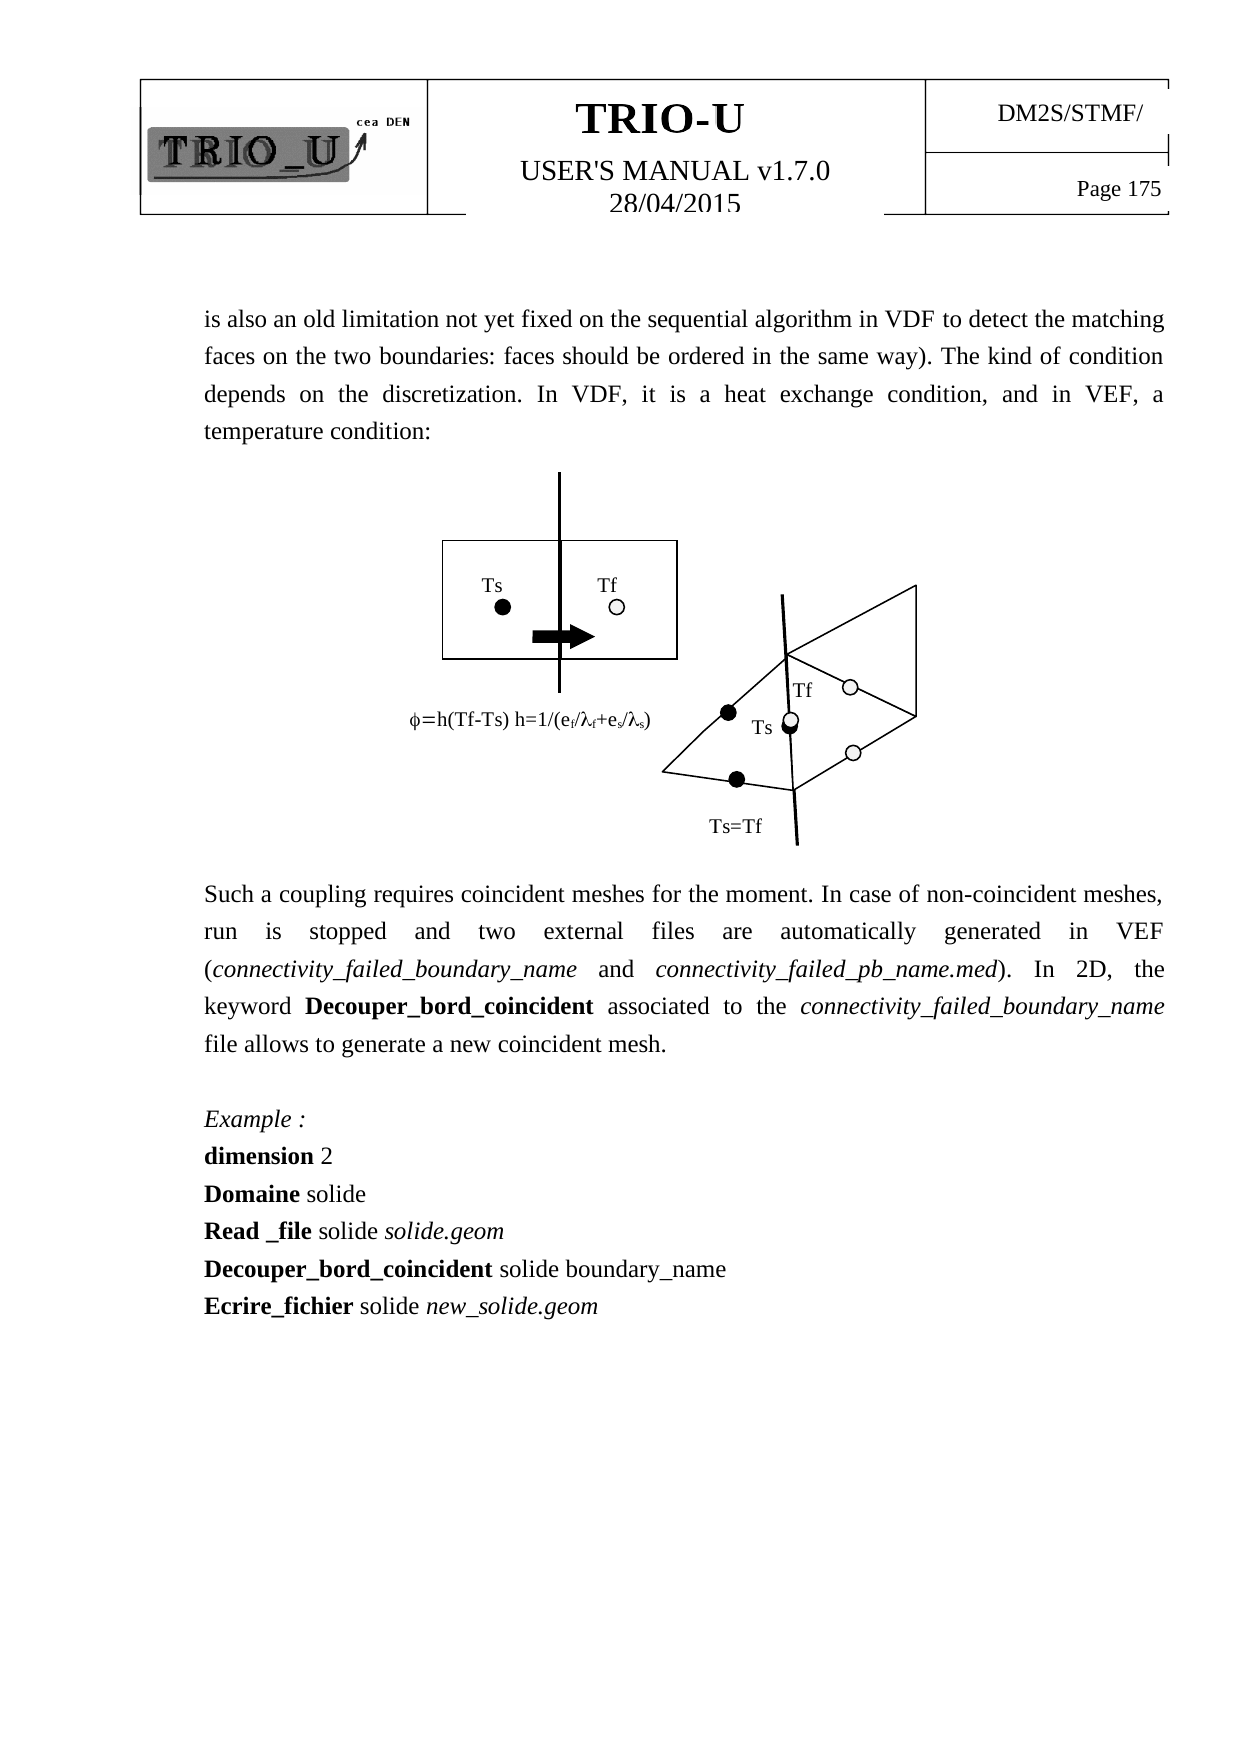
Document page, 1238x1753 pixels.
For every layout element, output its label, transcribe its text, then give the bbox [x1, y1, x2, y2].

text Such a coupling requires coincident meshes for the moment. In case of non-coincident meshes, run is stopped and two external files are automatically generated in VEF (connectivity_failed_boundary_name and connectivity_failed_pb_name.med). In 2D, the keyword Decouper_bord_coincident associated to the connectivity_failed_boundary_name file allows to generate a new coincident mesh. [204, 870, 1165, 1057]
text is also an old limitation not yet fixed on the sequential algorithm in VDF to detect the matching faces on the two boundaries: faces should be ordered in the same way). The kind of condition depends on the discretization. In VDF, it is a heat exchange condition, and in VEF, a temperature condition: [204, 295, 1165, 445]
text Read _file solide solide.geom [204, 1207, 1165, 1245]
text dimension 2 [204, 1132, 1165, 1170]
text Ecrire_fichier solide new_solide.geom [204, 1282, 1165, 1320]
text Domaine solide [204, 1170, 1165, 1207]
text Decouper_bord_coincident solide boundary_name [204, 1245, 1165, 1282]
text Example : [204, 1095, 1165, 1132]
